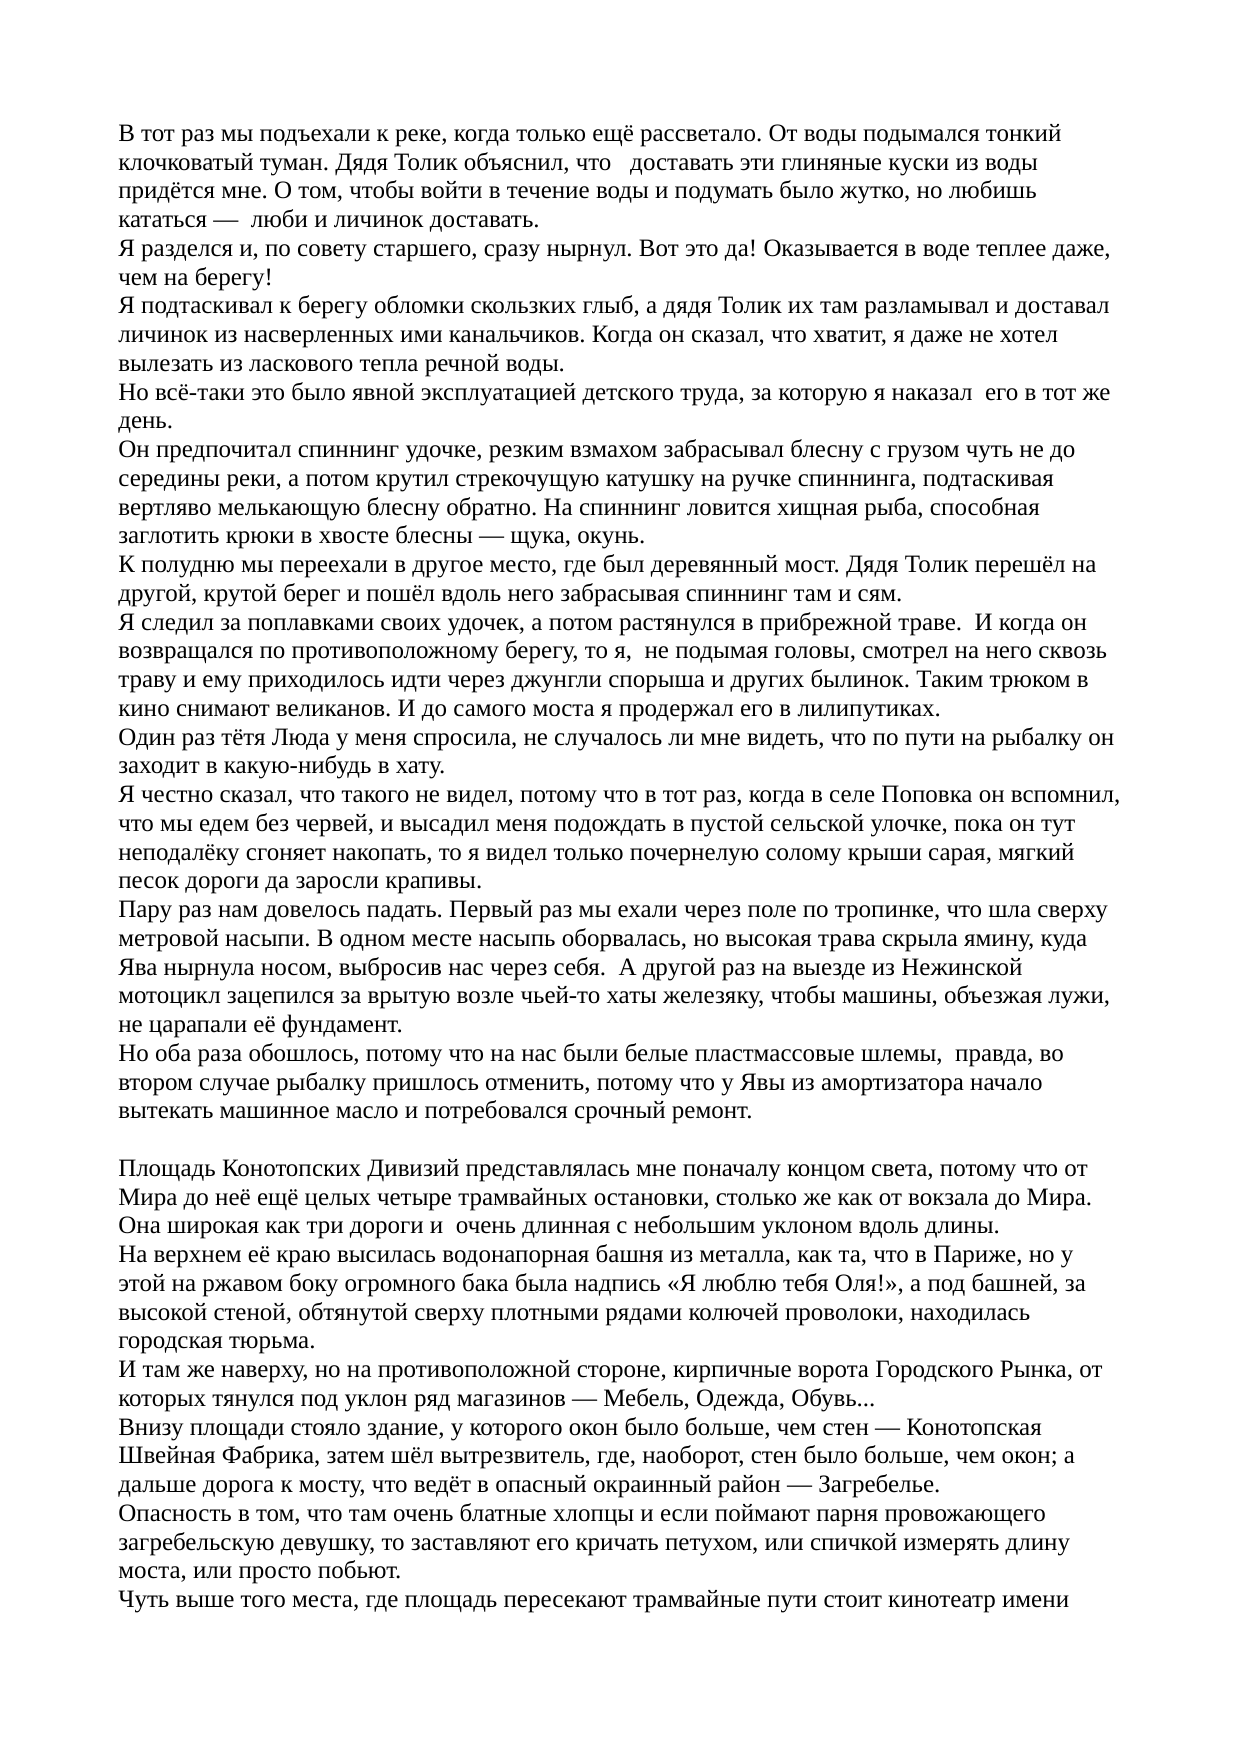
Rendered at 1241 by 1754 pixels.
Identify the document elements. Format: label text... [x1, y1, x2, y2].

text Но всё-таки это было явной эксплуатацией детского труда, за которую я наказал его в тот же день. [118, 377, 1122, 434]
text В тот раз мы подъехали к реке, когда только ещё рассветало. От воды подымался тонкий клочковатый туман. Дядя Толик объяснил, что доставать эти глиняные куски из воды придётся мне. О том, чтобы войти в течение воды и подумать было жутко, но любишь кататься — люби и личинок доставать. [118, 118, 1122, 233]
text Опасность в том, что там очень блатные хлопцы и если поймают парня провожающего загребельскую девушку, то заставляют его кричать петухом, или спичкой измерять длину моста, или просто побьют. [118, 1498, 1122, 1584]
text Площадь Конотопских Дивизий представлялась мне поначалу концом света, потому что от Мира до неё ещё целых четыре трамвайных остановки, столько же как от вокзала до Мира. [118, 1153, 1122, 1211]
text Пару раз нам довелось падать. Первый раз мы ехали через поле по тропинке, что шла сверху метровой насыпи. В одном месте насыпь оборвалась, но высокая трава скрыла ямину, куда Ява нырнула носом, выбросив нас через себя. А другой раз на выезде из Нежинской мотоцикл зацепился за врытую возле чьей-то хаты железяку, чтобы машины, объезжая лужи, не царапали её фундамент. [118, 894, 1122, 1038]
text Она широкая как три дороги и очень длинная с небольшим уклоном вдоль длины. [118, 1211, 1122, 1239]
text Один раз тётя Люда у меня спросила, не случалось ли мне видеть, что по пути на рыбалку он заходит в какую-нибудь в хату. [118, 722, 1122, 779]
text К полудню мы переехали в другое место, где был деревянный мост. Дядя Толик перешёл на другой, крутой берег и пошёл вдоль него забрасывая спиннинг там и сям. [118, 549, 1122, 607]
text Он предпочитал спиннинг удочке, резким взмахом забрасывал блесну с грузом чуть не до середины реки, а потом крутил стрекочущую катушку на ручке спиннинга, подтаскивая вертляво мелькающую блесну обратно. На спиннинг ловится хищная рыба, способная заглотить крюки в хвосте блесны — щука, окунь. [118, 434, 1122, 549]
text И там же наверху, но на противоположной стороне, кирпичные ворота Городского Рынка, от которых тянулся под уклон ряд магазинов — Мебель, Одежда, Обувь... [118, 1354, 1122, 1412]
text Чуть выше того места, где площадь пересекают трамвайные пути стоит кинотеатр имени [118, 1584, 1122, 1613]
text Я подтаскивал к берегу обломки скользких глыб, а дядя Толик их там разламывал и доставал личинок из насверленных ими канальчиков. Когда он сказал, что хватит, я даже не хотел вылезать из ласкового тепла речной воды. [118, 291, 1122, 377]
text Я следил за поплавками своих удочек, а потом растянулся в прибрежной траве. И когда он возвращался по противоположному берегу, то я, не подымая головы, смотрел на него сквозь траву и ему приходилось идти через джунгли спорыша и других былинок. Таким трюком в кино снимают великанов. И до самого моста я продержал его в лилипутиках. [118, 607, 1122, 722]
text Я разделся и, по совету старшего, сразу нырнул. Вот это да! Оказывается в воде теплее даже, чем на берегу! [118, 233, 1122, 291]
text Я честно сказал, что такого не видел, потому что в тот раз, когда в селе Поповка он вспомнил, что мы едем без червей, и высадил меня подождать в пустой сельской улочке, пока он тут неподалёку сгоняет накопать, то я видел только почернелую солому крыши сарая, мягкий песок дороги да заросли крапивы. [118, 779, 1122, 894]
text Внизу площади стояло здание, у которого окон было больше, чем стен — Конотопская Швейная Фабрика, затем шёл вытрезвитель, где, наоборот, стен было больше, чем окон; а дальше дорога к мосту, что ведёт в опасный окраинный район — Загребелье. [118, 1412, 1122, 1498]
text На верхнем её краю высилась водонапорная башня из металла, как та, что в Париже, но у этой на ржавом боку огромного бака была надпись «Я люблю тебя Оля!», а под башней, за высокой стеной, обтянутой сверху плотными рядами колючей проволоки, находилась городская тюрьма. [118, 1239, 1122, 1354]
text Но оба раза обошлось, потому что на нас были белые пластмассовые шлемы, правда, во втором случае рыбалку пришлось отменить, потому что у Явы из амортизатора начало вытекать машинное масло и потребовался срочный ремонт. [118, 1038, 1122, 1124]
